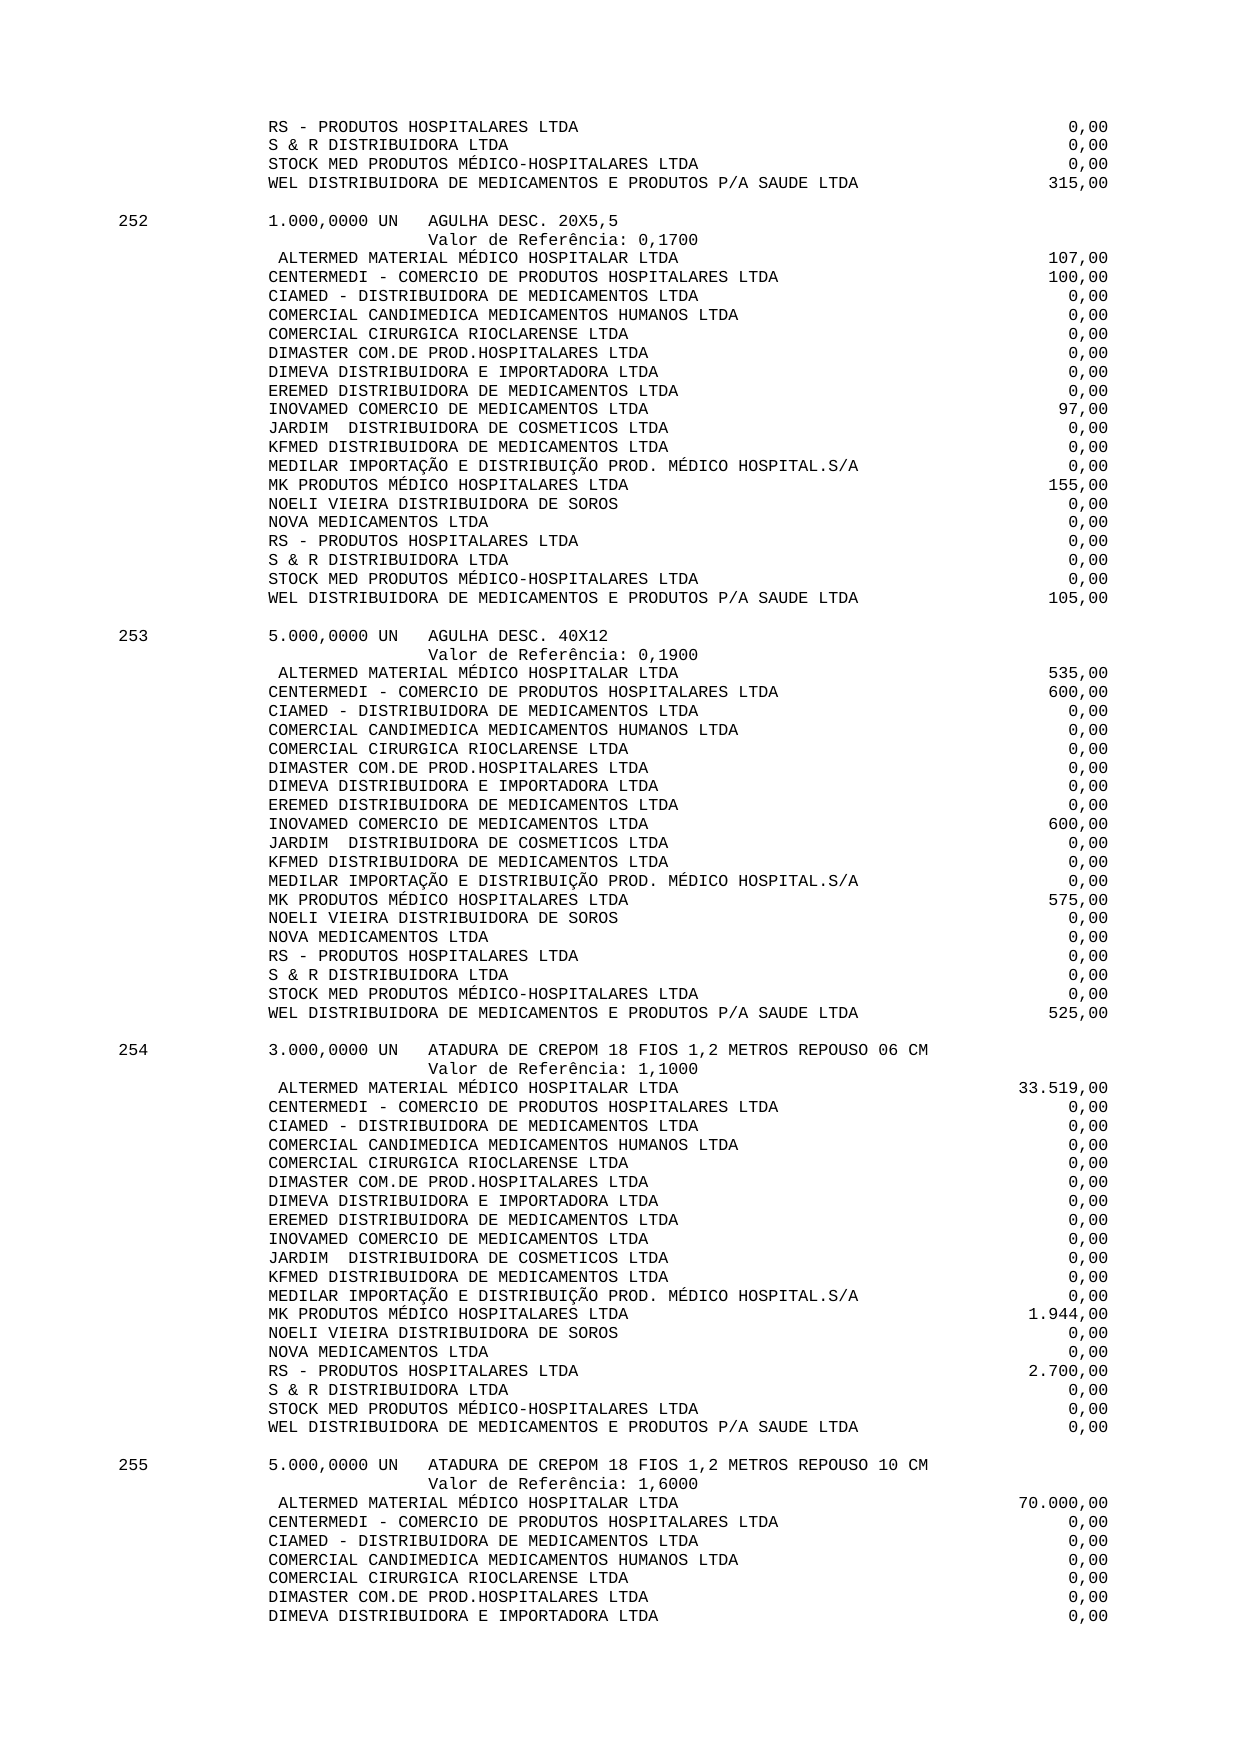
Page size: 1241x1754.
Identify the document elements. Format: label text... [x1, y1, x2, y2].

text RS - PRODUTOS HOSPITALARES LTDA 0,00 S & R DISTRIBUIDORA LTDA 0,00 STOCK MED PRODUTOS MÉDICO-HOSPITALARES LTDA 0,00 WEL DISTRIBUIDORA DE MEDICAMENTOS E PRODUTOS P/A SAUDE LTDA 315,00 252 1.000,0000 UN AGULHA DESC. 20X5,5 Valor de Referência: 0,1700 ALTERMED MATERIAL MÉDICO HOSPITALAR LTDA 107,00 CENTERMEDI - COMERCIO DE PRODUTOS HOSPITALARES LTDA 100,00 CIAMED - DISTRIBUIDORA DE MEDICAMENTOS LTDA 0,00 COMERCIAL CANDIMEDICA MEDICAMENTOS HUMANOS LTDA 0,00 COMERCIAL CIRURGICA RIOCLARENSE LTDA 0,00 DIMASTER COM.DE PROD.HOSPITALARES LTDA 0,00 DIMEVA DISTRIBUIDORA E IMPORTADORA LTDA 0,00 EREMED DISTRIBUIDORA DE MEDICAMENTOS LTDA 0,00 INOVAMED COMERCIO DE MEDICAMENTOS LTDA 97,00 JARDIM DISTRIBUIDORA DE COSMETICOS LTDA 0,00 KFMED DISTRIBUIDORA DE MEDICAMENTOS LTDA 0,00 MEDILAR IMPORTAÇÃO E DISTRIBUIÇÃO PROD. MÉDICO HOSPITAL.S/A 0,00 MK PRODUTOS MÉDICO HOSPITALARES LTDA 155,00 NOELI VIEIRA DISTRIBUIDORA DE SOROS 0,00 NOVA MEDICAMENTOS LTDA 0,00 RS - PRODUTOS HOSPITALARES LTDA 0,00 S & R DISTRIBUIDORA LTDA 0,00 STOCK MED PRODUTOS MÉDICO-HOSPITALARES LTDA 0,00 WEL DISTRIBUIDORA DE MEDICAMENTOS E PRODUTOS P/A SAUDE LTDA 105,00 253 5.000,0000 UN AGULHA DESC. 40X12 Valor de Referência: 0,1900 ALTERMED MATERIAL MÉDICO HOSPITALAR LTDA 535,00 CENTERMEDI - COMERCIO DE PRODUTOS HOSPITALARES LTDA 600,00 CIAMED - DISTRIBUIDORA DE MEDICAMENTOS LTDA 0,00 COMERCIAL CANDIMEDICA MEDICAMENTOS HUMANOS LTDA 0,00 COMERCIAL CIRURGICA RIOCLARENSE LTDA 0,00 DIMASTER COM.DE PROD.HOSPITALARES LTDA 0,00 DIMEVA DISTRIBUIDORA E IMPORTADORA LTDA 0,00 EREMED DISTRIBUIDORA DE MEDICAMENTOS LTDA 0,00 INOVAMED COMERCIO DE MEDICAMENTOS LTDA 600,00 JARDIM DISTRIBUIDORA DE COSMETICOS LTDA 0,00 KFMED DISTRIBUIDORA DE MEDICAMENTOS LTDA 0,00 MEDILAR IMPORTAÇÃO E DISTRIBUIÇÃO PROD. MÉDICO HOSPITAL.S/A 0,00 MK PRODUTOS MÉDICO HOSPITALARES LTDA 575,00 NOELI VIEIRA DISTRIBUIDORA DE SOROS 0,00 NOVA MEDICAMENTOS LTDA 0,00 RS - PRODUTOS HOSPITALARES LTDA 0,00 S & R DISTRIBUIDORA LTDA 0,00 STOCK MED PRODUTOS MÉDICO-HOSPITALARES LTDA 0,00 WEL DISTRIBUIDORA DE MEDICAMENTOS E PRODUTOS P/A SAUDE LTDA 525,00 254 3.000,0000 UN ATADURA DE CREPOM 18 FIOS 1,2 METROS REPOUSO 06 CM Valor de Referência: 1,1000 ALTERMED MATERIAL MÉDICO HOSPITALAR LTDA 33.519,00 CENTERMEDI - COMERCIO DE PRODUTOS HOSPITALARES LTDA 0,00 CIAMED - DISTRIBUIDORA DE MEDICAMENTOS LTDA 0,00 COMERCIAL CANDIMEDICA MEDICAMENTOS HUMANOS LTDA 0,00 COMERCIAL CIRURGICA RIOCLARENSE LTDA 0,00 DIMASTER COM.DE PROD.HOSPITALARES LTDA 0,00 DIMEVA DISTRIBUIDORA E IMPORTADORA LTDA 0,00 EREMED DISTRIBUIDORA DE MEDICAMENTOS LTDA 0,00 INOVAMED COMERCIO DE MEDICAMENTOS LTDA 0,00 JARDIM DISTRIBUIDORA DE COSMETICOS LTDA 0,00 KFMED DISTRIBUIDORA DE MEDICAMENTOS LTDA 0,00 MEDILAR IMPORTAÇÃO E DISTRIBUIÇÃO PROD. MÉDICO HOSPITAL.S/A 0,00 MK PRODUTOS MÉDICO HOSPITALARES LTDA 1.944,00 NOELI VIEIRA DISTRIBUIDORA DE SOROS 0,00 NOVA MEDICAMENTOS LTDA 0,00 RS - PRODUTOS HOSPITALARES LTDA 2.700,00 S & R DISTRIBUIDORA LTDA 0,00 STOCK MED PRODUTOS MÉDICO-HOSPITALARES LTDA 0,00 WEL DISTRIBUIDORA DE MEDICAMENTOS E PRODUTOS P/A SAUDE LTDA 0,00 255 5.000,0000 UN ATADURA DE CREPOM 18 FIOS 1,2 METROS REPOUSO 10 CM Valor de Referência: 1,6000 ALTERMED MATERIAL MÉDICO HOSPITALAR LTDA 70.000,00 CENTERMEDI - COMERCIO DE PRODUTOS HOSPITALARES LTDA 0,00 CIAMED - DISTRIBUIDORA DE MEDICAMENTOS LTDA 0,00 COMERCIAL CANDIMEDICA MEDICAMENTOS HUMANOS LTDA 0,00 COMERCIAL CIRURGICA RIOCLARENSE LTDA 0,00 DIMASTER COM.DE PROD.HOSPITALARES LTDA 0,00 DIMEVA DISTRIBUIDORA E IMPORTADORA LTDA 0,00 [118, 118, 1122, 1626]
